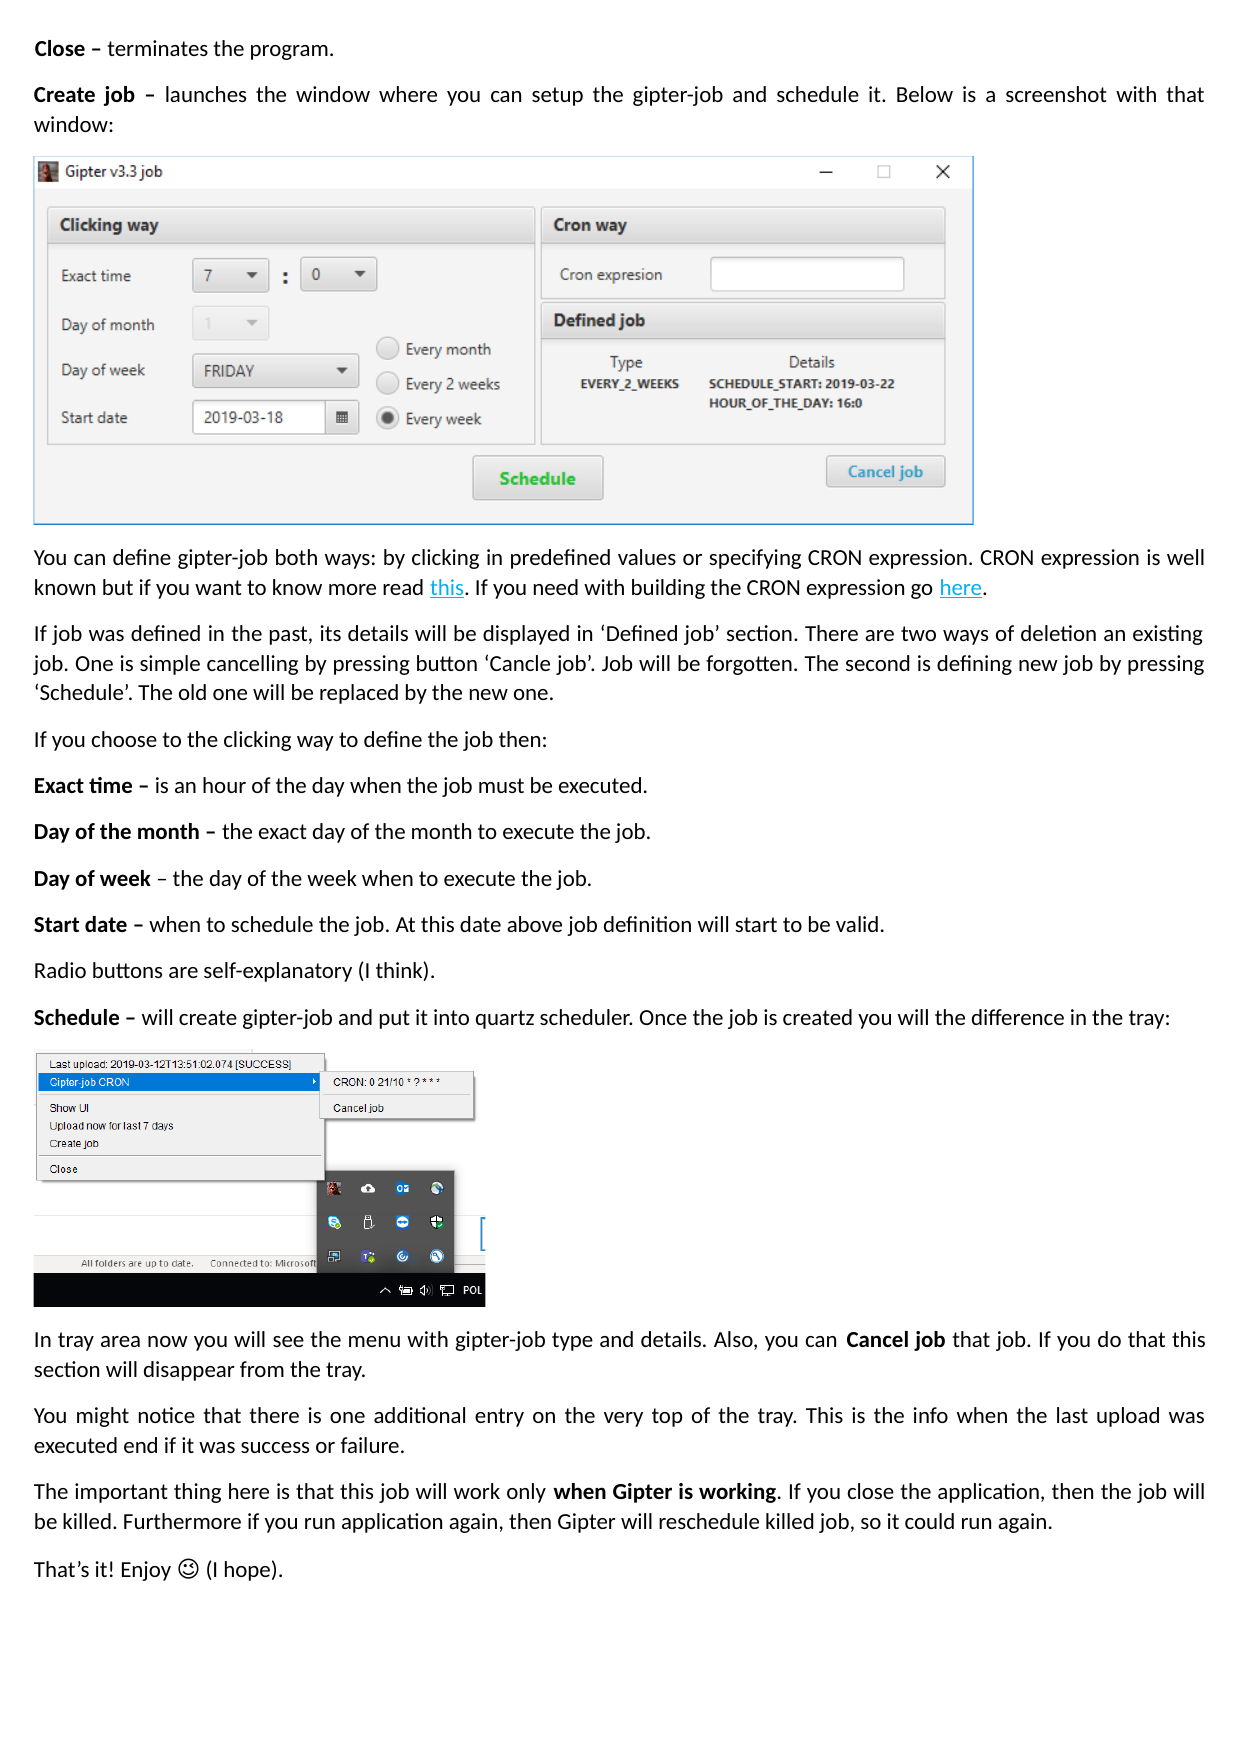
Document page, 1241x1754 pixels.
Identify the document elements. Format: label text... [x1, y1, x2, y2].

picture [33, 156, 974, 525]
text Close – terminates the program. [34, 34, 1206, 62]
picture [33, 1049, 486, 1307]
text That’s it! Enjoy 😉 (I hope). [34, 1553, 1207, 1585]
text Schedule – will create gipter-job and put it into quartz scheduler. Once the job is created you will the difference in the tray: [34, 1003, 1207, 1031]
text Create job – launches the window where you can setup the gipter-job and schedule it. Below is a screenshot with that window: [34, 80, 1207, 138]
text If you choose to the clicking way to define the job then: [34, 725, 1207, 753]
text Radio buttons are self-explanatory (I think). [34, 957, 1207, 984]
text You can define gipter-job both ways: by clicking in predefined values or specifying CRON expression. CRON expression is well known but if you want to know more read this. If you need with building the CRON expression go here. [34, 543, 1207, 601]
text The important thing here is that this job will work only when Gipter is working. If you close the application, then the job will be killed. Furthermore if you run application again, then Gipter will reschedule killed job, so it could run again. [34, 1477, 1207, 1535]
text You might notice that there is one additional entry on the very top of the tray. This is the info when the last upload was executed end if it was success or failure. [34, 1401, 1207, 1459]
text Day of week – the day of the week when to execute the job. [34, 864, 1207, 892]
text In tray area now you will see the menu with gipter-job type and details. Also, you can Cancel job that job. If you do that this section will disappear from the tray. [34, 1325, 1207, 1383]
text Exact time – is an hour of the day when the job must be executed. [34, 771, 1207, 799]
text Start date – when to schedule the job. At this date above job definition will start to be valid. [34, 910, 1207, 938]
text If job was defined in the past, its details will be displayed in ‘Defined job’ section. There are two ways of deletion an existing job. One is simple cancelling by pressing button ‘Cancle job’. Job will be forgotten. The second is defining new job by pressing ‘Schedule’. The old one will be replaced by the new one. [34, 619, 1207, 706]
text Day of the month – the exact day of the month to execute the job. [34, 817, 1207, 846]
